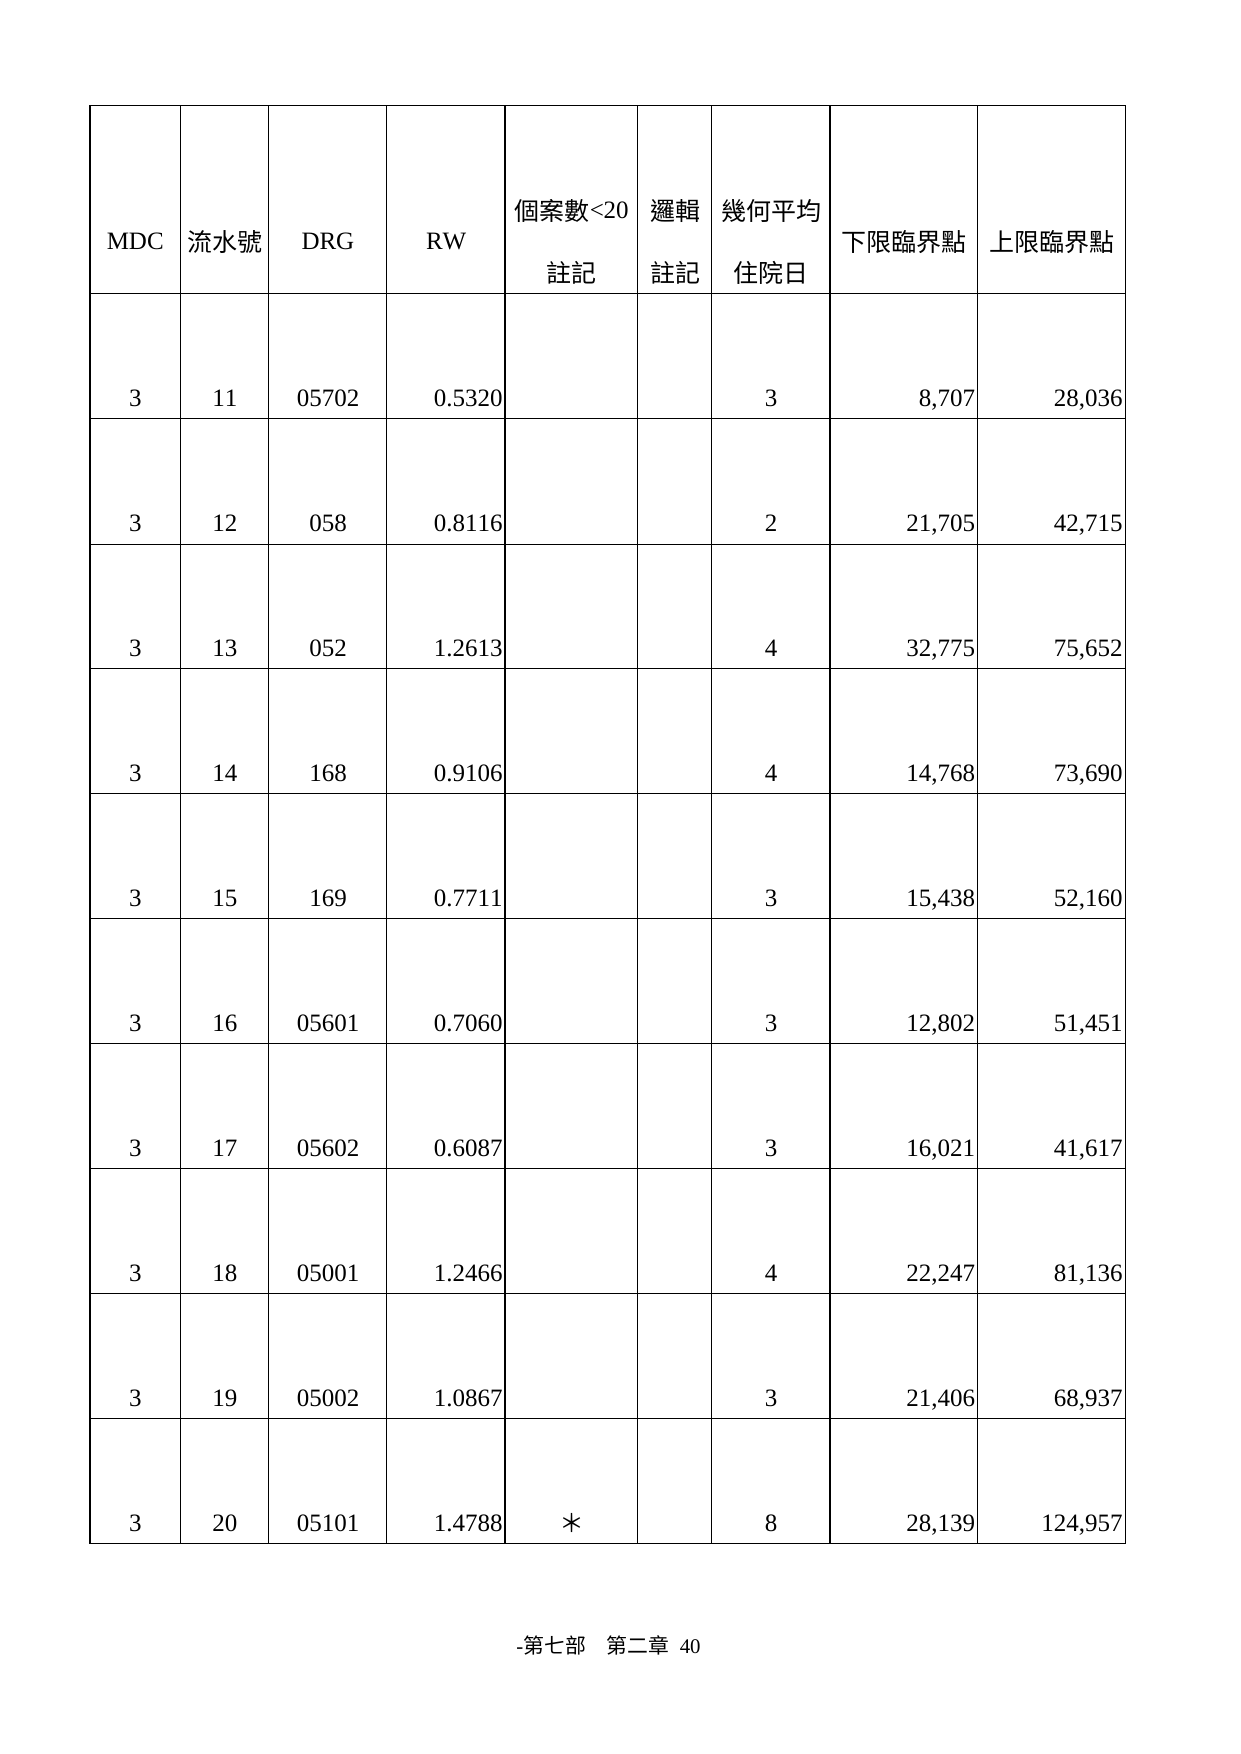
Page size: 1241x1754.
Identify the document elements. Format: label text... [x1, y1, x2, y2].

table_cell 05601 [269, 919, 386, 1043]
table_cell 0.6087 [387, 1044, 504, 1168]
table_cell [638, 669, 711, 793]
table_cell 14,768 [831, 669, 977, 793]
table_cell 4 [712, 669, 829, 793]
table_cell 3 [712, 1294, 829, 1418]
table_cell 16,021 [831, 1044, 977, 1168]
table_cell 18 [181, 1169, 268, 1293]
table_cell [638, 919, 711, 1043]
table_cell [638, 545, 711, 668]
table_cell 15,438 [831, 794, 977, 918]
table_header 流水號 [181, 106, 268, 293]
table_cell 1.2466 [387, 1169, 504, 1293]
table_cell 05001 [269, 1169, 386, 1293]
table_header 個案數<20註記 [506, 106, 637, 293]
table_header MDC [91, 106, 180, 293]
table_cell 05002 [269, 1294, 386, 1418]
table_cell 05101 [269, 1419, 386, 1543]
table_cell 4 [712, 545, 829, 668]
table_cell 13 [181, 545, 268, 668]
table_cell 3 [91, 1419, 180, 1543]
table_cell 3 [712, 919, 829, 1043]
table_cell [506, 294, 637, 418]
table_cell [506, 1169, 637, 1293]
table_cell 1.0867 [387, 1294, 504, 1418]
table_cell 052 [269, 545, 386, 668]
table_cell 11 [181, 294, 268, 418]
table_cell 15 [181, 794, 268, 918]
table_header RW [387, 106, 504, 293]
table_cell 3 [91, 294, 180, 418]
table_cell 05702 [269, 294, 386, 418]
table_cell 05602 [269, 1044, 386, 1168]
table_cell 20 [181, 1419, 268, 1543]
table_cell [638, 1044, 711, 1168]
table_cell 3 [712, 794, 829, 918]
table_cell 3 [91, 1044, 180, 1168]
table_header DRG [269, 106, 386, 293]
table_cell [638, 419, 711, 543]
table_cell 21,406 [831, 1294, 977, 1418]
table_cell ＊ [506, 1419, 637, 1543]
table_cell 3 [712, 1044, 829, 1168]
table_cell 1.2613 [387, 545, 504, 668]
table_cell 8 [712, 1419, 829, 1543]
table_cell [506, 794, 637, 918]
table_cell [638, 1294, 711, 1418]
table_cell 12,802 [831, 919, 977, 1043]
table_header 上限臨界點 [978, 106, 1125, 293]
table_cell 0.8116 [387, 419, 504, 543]
table_cell [506, 919, 637, 1043]
table_cell 52,160 [978, 794, 1125, 918]
table_cell [506, 669, 637, 793]
table_cell 3 [91, 1169, 180, 1293]
table_cell 42,715 [978, 419, 1125, 543]
table_cell 168 [269, 669, 386, 793]
table_cell [506, 545, 637, 668]
table_cell 8,707 [831, 294, 977, 418]
table_cell 0.9106 [387, 669, 504, 793]
table_cell 12 [181, 419, 268, 543]
table_cell 81,136 [978, 1169, 1125, 1293]
table_cell [506, 419, 637, 543]
table_cell 14 [181, 669, 268, 793]
table_cell 3 [91, 545, 180, 668]
table_cell [638, 1169, 711, 1293]
table_header 幾何平均住院日 [712, 106, 829, 293]
table_cell [506, 1294, 637, 1418]
table_cell 28,036 [978, 294, 1125, 418]
table_cell 0.5320 [387, 294, 504, 418]
table_cell 73,690 [978, 669, 1125, 793]
table_cell 3 [91, 1294, 180, 1418]
table_cell 3 [91, 794, 180, 918]
table_cell [638, 294, 711, 418]
table_cell 51,451 [978, 919, 1125, 1043]
table_header 下限臨界點 [831, 106, 977, 293]
table_cell 17 [181, 1044, 268, 1168]
table_cell 32,775 [831, 545, 977, 668]
table_cell 16 [181, 919, 268, 1043]
table_cell 169 [269, 794, 386, 918]
table_cell 0.7711 [387, 794, 504, 918]
table_cell 41,617 [978, 1044, 1125, 1168]
table_cell 2 [712, 419, 829, 543]
table_cell 3 [91, 669, 180, 793]
table_cell 058 [269, 419, 386, 543]
table_cell 0.7060 [387, 919, 504, 1043]
table_cell 28,139 [831, 1419, 977, 1543]
table_cell [638, 1419, 711, 1543]
table_cell 1.4788 [387, 1419, 504, 1543]
table_cell [638, 794, 711, 918]
table_cell 3 [91, 919, 180, 1043]
table_cell 22,247 [831, 1169, 977, 1293]
table_cell 124,957 [978, 1419, 1125, 1543]
table_header 邏輯註記 [638, 106, 711, 293]
table_cell 21,705 [831, 419, 977, 543]
table_cell 19 [181, 1294, 268, 1418]
table_cell 3 [91, 419, 180, 543]
table_cell 4 [712, 1169, 829, 1293]
table_cell 75,652 [978, 545, 1125, 668]
table_cell 3 [712, 294, 829, 418]
table_cell [506, 1044, 637, 1168]
table_cell 68,937 [978, 1294, 1125, 1418]
